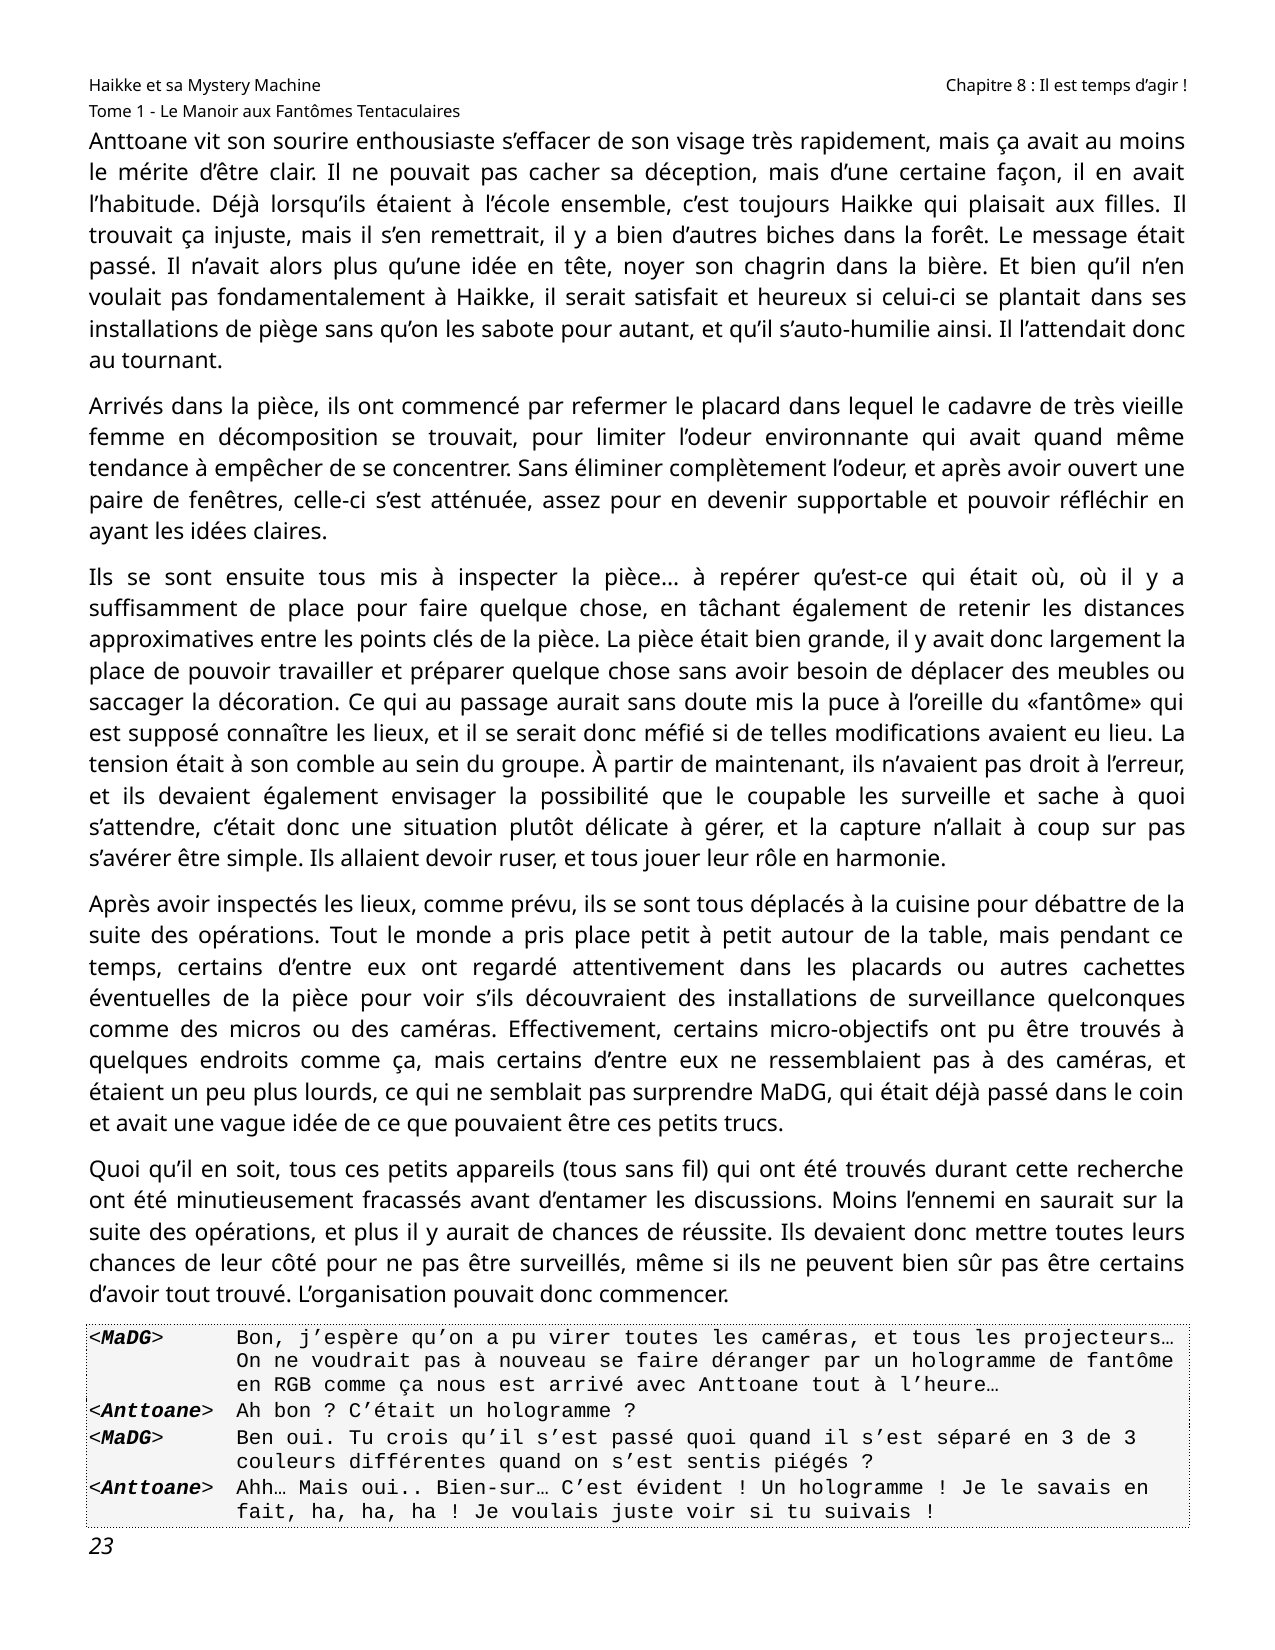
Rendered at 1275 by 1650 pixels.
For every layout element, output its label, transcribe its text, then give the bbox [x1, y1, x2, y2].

text <MaDG> Ben oui. Tu crois qu’il s’est passé quoi quand il s’est séparé en 3 de 3 couleurs différentes quand on s’est sentis piégés ? [86, 1424, 1189, 1474]
text <MaDG> Bon, j’espère qu’on a pu virer toutes les caméras, et tous les projecteurs… On ne voudrait pas à nouveau se faire déranger par un hologramme de fantôme en RGB comme ça nous est arrivé avec Anttoane tout à l’heure… [86, 1324, 1189, 1398]
text <Anttoane> Ah bon ? C’était un hologramme ? [86, 1398, 1189, 1424]
text Après avoir inspectés les lieux, comme prévu, ils se sont tous déplacés à la cuisine pour débattre de la suite des opérations. Tout le monde a pris place petit à petit autour de la table, mais pendant ce temps, certains d’entre eux ont regardé attentivement dans les placards ou autres cachettes éventuelles de la pièce pour voir s’ils découvraient des installations de surveillance quelconques comme des micros ou des caméras. Effectivement, certains micro-objectifs ont pu être trouvés à quelques endroits comme ça, mais certains d’entre eux ne ressemblaient pas à des caméras, et étaient un peu plus lourds, ce qui ne semblait pas surprendre MaDG, qui était déjà passé dans le coin et avait une vague idée de ce que pouvaient être ces petits trucs. [88, 888, 1186, 1138]
text <Anttoane> Ahh… Mais oui.. Bien-sur… C’est évident ! Un hologramme ! Je le savais en fait, ha, ha, ha ! Je voulais juste voir si tu suivais ! [86, 1475, 1189, 1527]
text Quoi qu’il en soit, tous ces petits appareils (tous sans fil) qui ont été trouvés durant cette recherche ont été minutieusement fracassés avant d’entamer les discussions. Moins l’ennemi en saurait sur la suite des opérations, et plus il y aurait de chances de réussite. Ils devaient donc mettre toutes leurs chances de leur côté pour ne pas être surveillés, même si ils ne peuvent bien sûr pas être certains d’avoir tout trouvé. L’organisation pouvait donc commencer. [88, 1153, 1186, 1309]
text Ils se sont ensuite tous mis à inspecter la pièce… à repérer qu’est-ce qui était où, où il y a suffisamment de place pour faire quelque chose, en tâchant également de retenir les distances approximatives entre les points clés de la pièce. La pièce était bien grande, il y avait donc largement la place de pouvoir travailler et préparer quelque chose sans avoir besoin de déplacer des meubles ou saccager la décoration. Ce qui au passage aurait sans doute mis la puce à l’oreille du «fantôme» qui est supposé connaître les lieux, et il se serait donc méfié si de telles modifications avaient eu lieu. La tension était à son comble au sein du groupe. À partir de maintenant, ils n’avaient pas droit à l’erreur, et ils devaient également envisager la possibilité que le coupable les surveille et sache à quoi s’attendre, c’était donc une situation plutôt délicate à gérer, et la capture n’allait à coup sur pas s’avérer être simple. Ils allaient devoir ruser, et tous jouer leur rôle en harmonie. [88, 561, 1186, 873]
text Arrivés dans la pièce, ils ont commencé par refermer le placard dans lequel le cadavre de très vieille femme en décomposition se trouvait, pour limiter l’odeur environnante qui avait quand même tendance à empêcher de se concentrer. Sans éliminer complètement l’odeur, et après avoir ouvert une paire de fenêtres, celle-ci s’est atténuée, assez pour en devenir supportable et pouvoir réfléchir en ayant les idées claires. [88, 390, 1186, 546]
text Anttoane vit son sourire enthousiaste s’effacer de son visage très rapidement, mais ça avait au moins le mérite d’être clair. Il ne pouvait pas cacher sa déception, mais d’une certaine façon, il en avait l’habitude. Déjà lorsqu’ils étaient à l’école ensemble, c’est toujours Haikke qui plaisait aux filles. Il trouvait ça injuste, mais il s’en remettrait, il y a bien d’autres biches dans la forêt. Le message était passé. Il n’avait alors plus qu’une idée en tête, noyer son chagrin dans la bière. Et bien qu’il n’en voulait pas fondamentalement à Haikke, il serait satisfait et heureux si celui-ci se plantait dans ses installations de piège sans qu’on les sabote pour autant, et qu’il s’auto-humilie ainsi. Il l’attendait donc au tournant. [88, 125, 1186, 375]
